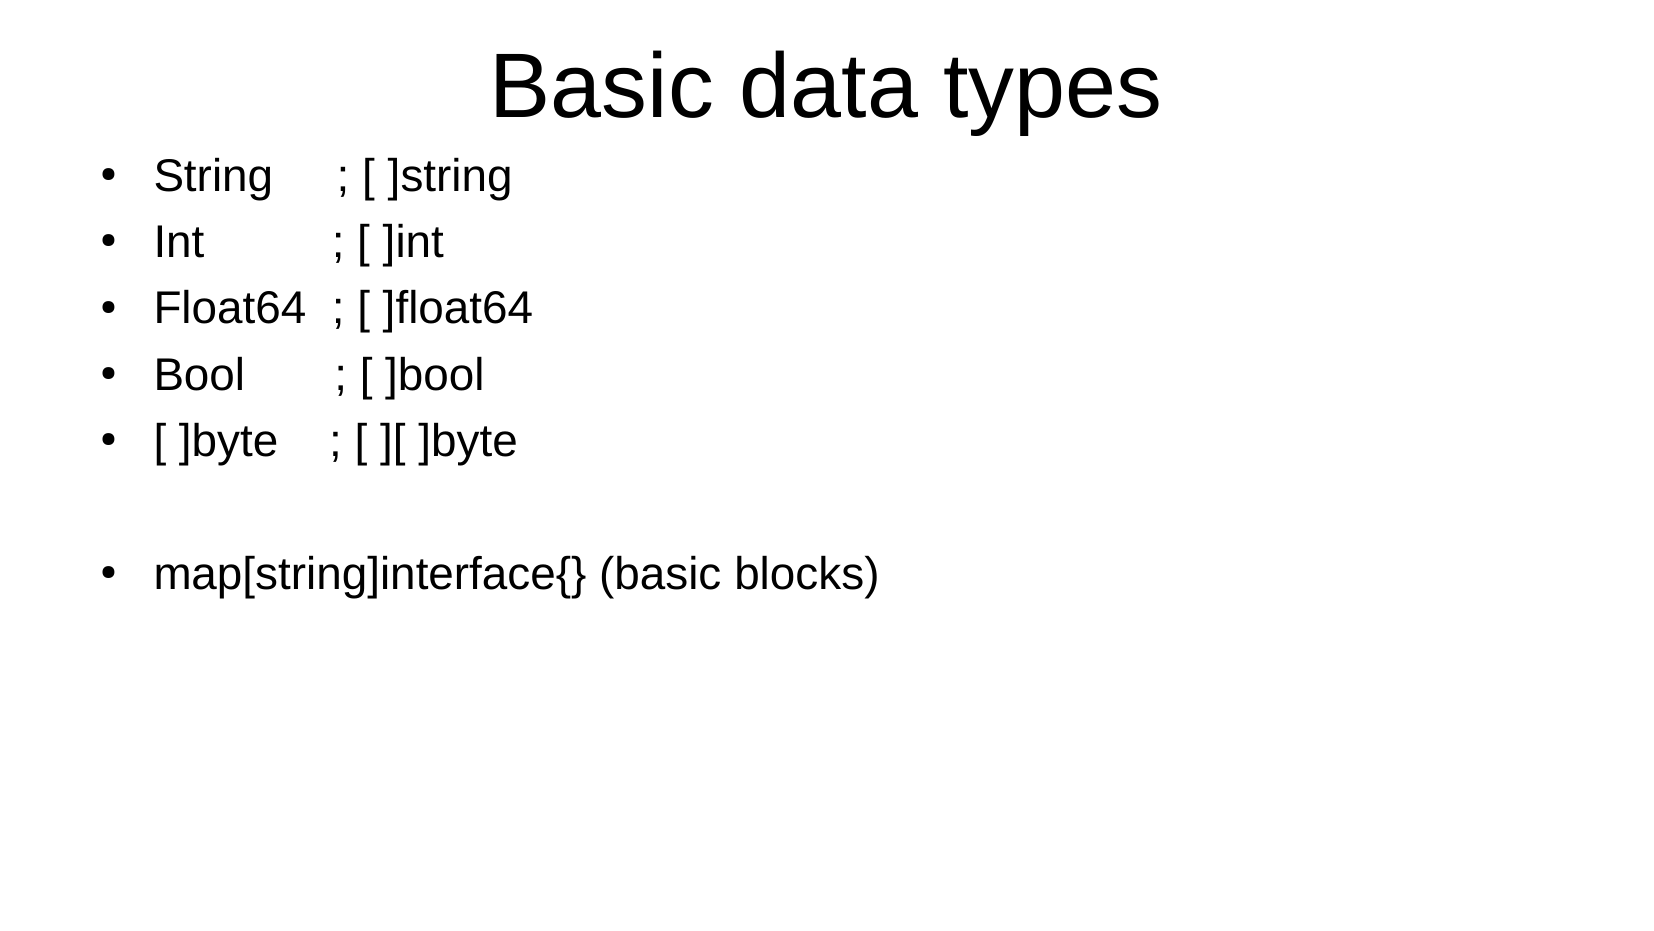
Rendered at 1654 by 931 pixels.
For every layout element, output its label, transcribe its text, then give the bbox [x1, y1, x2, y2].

title Basic data types [82, 34, 1571, 138]
list String ; [ ]string Int ; [ ]int Float64 ; [ ]float64 Bool ; [ ]bool [ ]byte ; [ ][ ]byte map[string]interface{} (basic blocks) [82, 150, 1571, 901]
